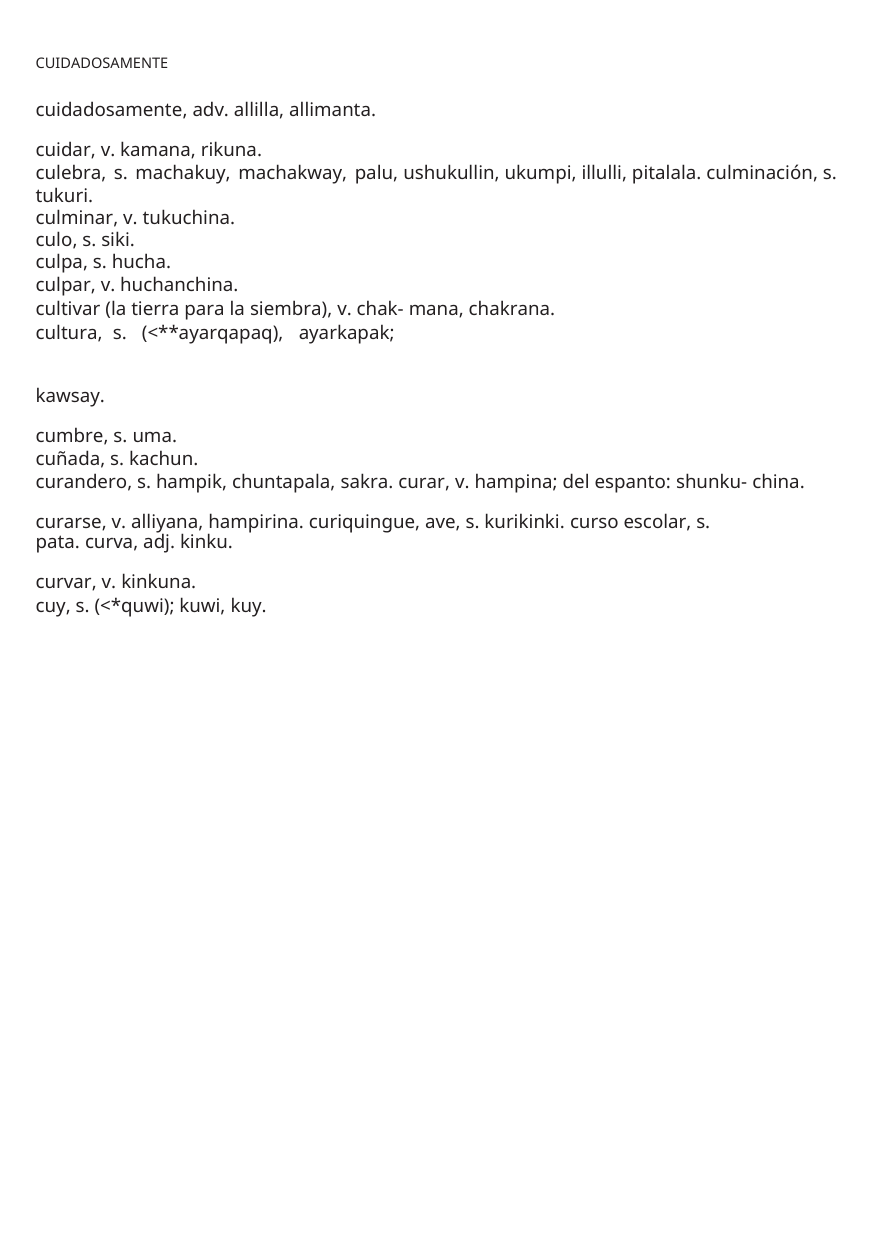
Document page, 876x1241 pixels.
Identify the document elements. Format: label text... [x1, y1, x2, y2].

text cuidar, v. kamana, rikuna. [35, 138, 856, 161]
text cumbre, s. uma. [35, 424, 856, 447]
text kawsay. [35, 387, 856, 407]
text cuidadosamente, adv. allilla, allimanta. [35, 97, 856, 121]
text cuy, s. (<*quwi); kuwi, kuy. [35, 593, 856, 617]
text culminar, v. tukuchina. [35, 208, 856, 228]
text culpar, v. huchanchina. [35, 273, 856, 296]
text curandero, s. hampik, chuntapala, sakra. curar, v. hampina; del espanto: shunku- china. [35, 470, 818, 493]
text curvar, v. kinkuna. [35, 571, 856, 593]
text curarse, v. alliyana, hampirina. curiquingue, ave, s. kurikinki. curso escolar, s. pata. curva, adj. kinku. [35, 511, 721, 554]
text culebra, s. machakuy, machakway, palu, ushukullin, ukumpi, illulli, pitalala. culminación, s. tukuri. [35, 161, 856, 208]
text culpa, s. hucha. [35, 251, 856, 273]
text cuñada, s. kachun. [35, 447, 856, 470]
text cultivar (la tierra para la siembra), v. chak- mana, chakrana. [35, 296, 852, 320]
text CUIDADOSAMENTE [35, 53, 856, 73]
text culo, s. siki. [35, 228, 856, 251]
text cultura, s. (<**ayarqapaq), ayarkapak; [35, 320, 856, 345]
